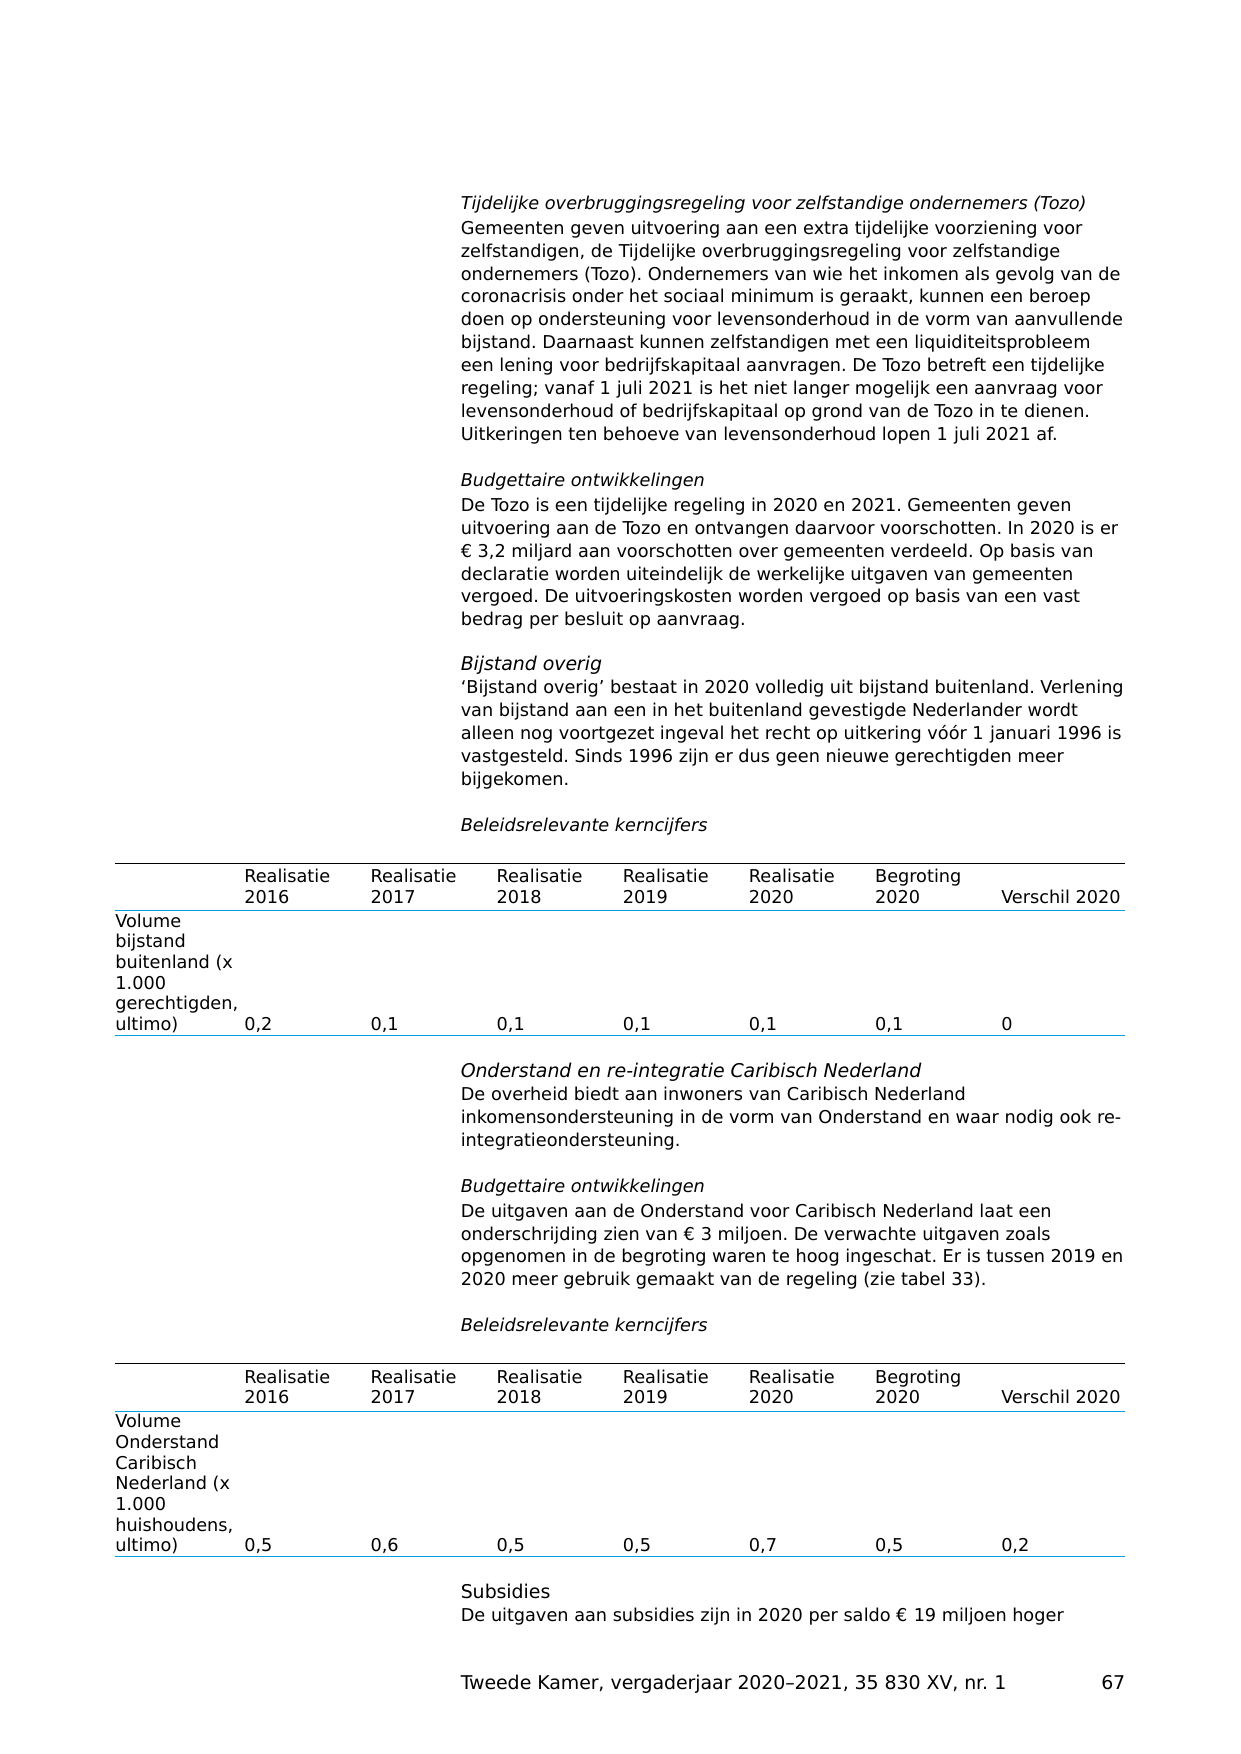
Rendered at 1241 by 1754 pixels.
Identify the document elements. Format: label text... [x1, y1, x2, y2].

text Tijdelijke overbruggingsregeling voor zelfstandige ondernemers (Tozo) [461, 191, 1125, 214]
text De uitgaven aan subsidies zijn in 2020 per saldo € 19 miljoen hoger [461, 1603, 1125, 1626]
table_cell Realisatie 2016 [241, 1364, 367, 1411]
table_cell 0,1 [620, 911, 746, 1034]
text Beleidsrelevante kerncijfers [461, 813, 1125, 836]
table_cell 0 [998, 911, 1125, 1034]
table_cell [115, 864, 241, 910]
text Budgettaire ontwikkelingen [461, 1174, 1125, 1197]
table_cell 0,2 [998, 1412, 1125, 1556]
table_cell Realisatie 2020 [746, 1364, 872, 1411]
table_cell 0,1 [746, 911, 872, 1034]
title Onderstand en re-integratie Caribisch Nederland [461, 1060, 1125, 1082]
table_cell [115, 1364, 241, 1411]
table_cell 0,5 [872, 1412, 998, 1556]
text Gemeenten geven uitvoering aan een extra tijdelijke voorziening voor zelfstandigen, de Tijdelijke overbruggingsregeling voor zelfstandige ondernemers (Tozo). Ondernemers van wie het inkomen als gevolg van de coronacrisis onder het sociaal minimum is geraakt, kunnen een beroep doen op ondersteuning voor levensonderhoud in de vorm van aanvullende bijstand. Daarnaast kunnen zelfstandigen met een liquiditeitsprobleem een lening voor bedrijfskapitaal aanvragen. De Tozo betreft een tijdelijke regeling; vanaf 1 juli 2021 is het niet langer mogelijk een aanvraag voor levensonderhoud of bedrijfskapitaal op grond van de Tozo in te dienen. Uitkeringen ten behoeve van levensonderhoud lopen 1 juli 2021 af. [461, 216, 1125, 445]
table_cell Verschil 2020 [998, 864, 1125, 910]
text Budgettaire ontwikkelingen [461, 468, 1125, 491]
table_cell Volume bijstand buitenland (x 1.000 gerechtigden, ultimo) [115, 911, 241, 1034]
text Beleidsrelevante kerncijfers [461, 1313, 1125, 1336]
table_header Tabel 32 Kerncijfers Bijstand Buitenland [115, 838, 1125, 863]
table_cell Begroting 2020 [872, 1364, 998, 1411]
table_cell Volume Onderstand Caribisch Nederland (x 1.000 huishoudens, ultimo) [115, 1412, 241, 1556]
table_cell Realisatie 2019 [620, 864, 746, 910]
title Bijstand overig [461, 653, 1125, 675]
table_cell 0,6 [368, 1412, 493, 1556]
table_cell Begroting 2020 [872, 864, 998, 910]
table_cell 0,1 [368, 911, 493, 1034]
text De Tozo is een tijdelijke regeling in 2020 en 2021. Gemeenten geven uitvoering aan de Tozo en ontvangen daarvoor voorschotten. In 2020 is er € 3,2 miljard aan voorschotten over gemeenten verdeeld. Op basis van declaratie worden uiteindelijk de werkelijke uitgaven van gemeenten vergoed. De uitvoeringskosten worden vergoed op basis van een vast bedrag per besluit op aanvraag. [461, 493, 1125, 630]
table_cell Realisatie 2019 [620, 1364, 746, 1411]
table_cell Realisatie 2018 [494, 1364, 620, 1411]
table_cell 0,2 [241, 911, 367, 1034]
table_header Tabel 33 Kerncijfers Onderstand (Caribisch Nederland) [115, 1338, 1125, 1363]
text ‘Bijstand overig’ bestaat in 2020 volledig uit bijstand buitenland. Verlening van bijstand aan een in het buitenland gevestigde Nederlander wordt alleen nog voortgezet ingeval het recht op uitkering vóór 1 januari 1996 is vastgesteld. Sinds 1996 zijn er dus geen nieuwe gerechtigden meer bijgekomen. [461, 675, 1125, 790]
table_cell 0,5 [494, 1412, 620, 1556]
title Subsidies [461, 1581, 1125, 1603]
table_cell 0,1 [494, 911, 620, 1034]
table_cell 0,5 [241, 1412, 367, 1556]
table_cell 0,5 [620, 1412, 746, 1556]
text De uitgaven aan de Onderstand voor Caribisch Nederland laat een onderschrijding zien van € 3 miljoen. De verwachte uitgaven zoals opgenomen in de begroting waren te hoog ingeschat. Er is tussen 2019 en 2020 meer gebruik gemaakt van de regeling (zie tabel 33). [461, 1199, 1125, 1290]
table_cell Verschil 2020 [998, 1364, 1125, 1411]
table_cell Realisatie 2017 [368, 1364, 493, 1411]
table_cell Realisatie 2018 [494, 864, 620, 910]
table_cell Realisatie 2017 [368, 864, 493, 910]
text De overheid biedt aan inwoners van Caribisch Nederland inkomensondersteuning in de vorm van Onderstand en waar nodig ook re-integratieondersteuning. [461, 1082, 1125, 1151]
table_cell 0,7 [746, 1412, 872, 1556]
table_cell Realisatie 2016 [241, 864, 367, 910]
table_cell 0,1 [872, 911, 998, 1034]
table_cell Realisatie 2020 [746, 864, 872, 910]
